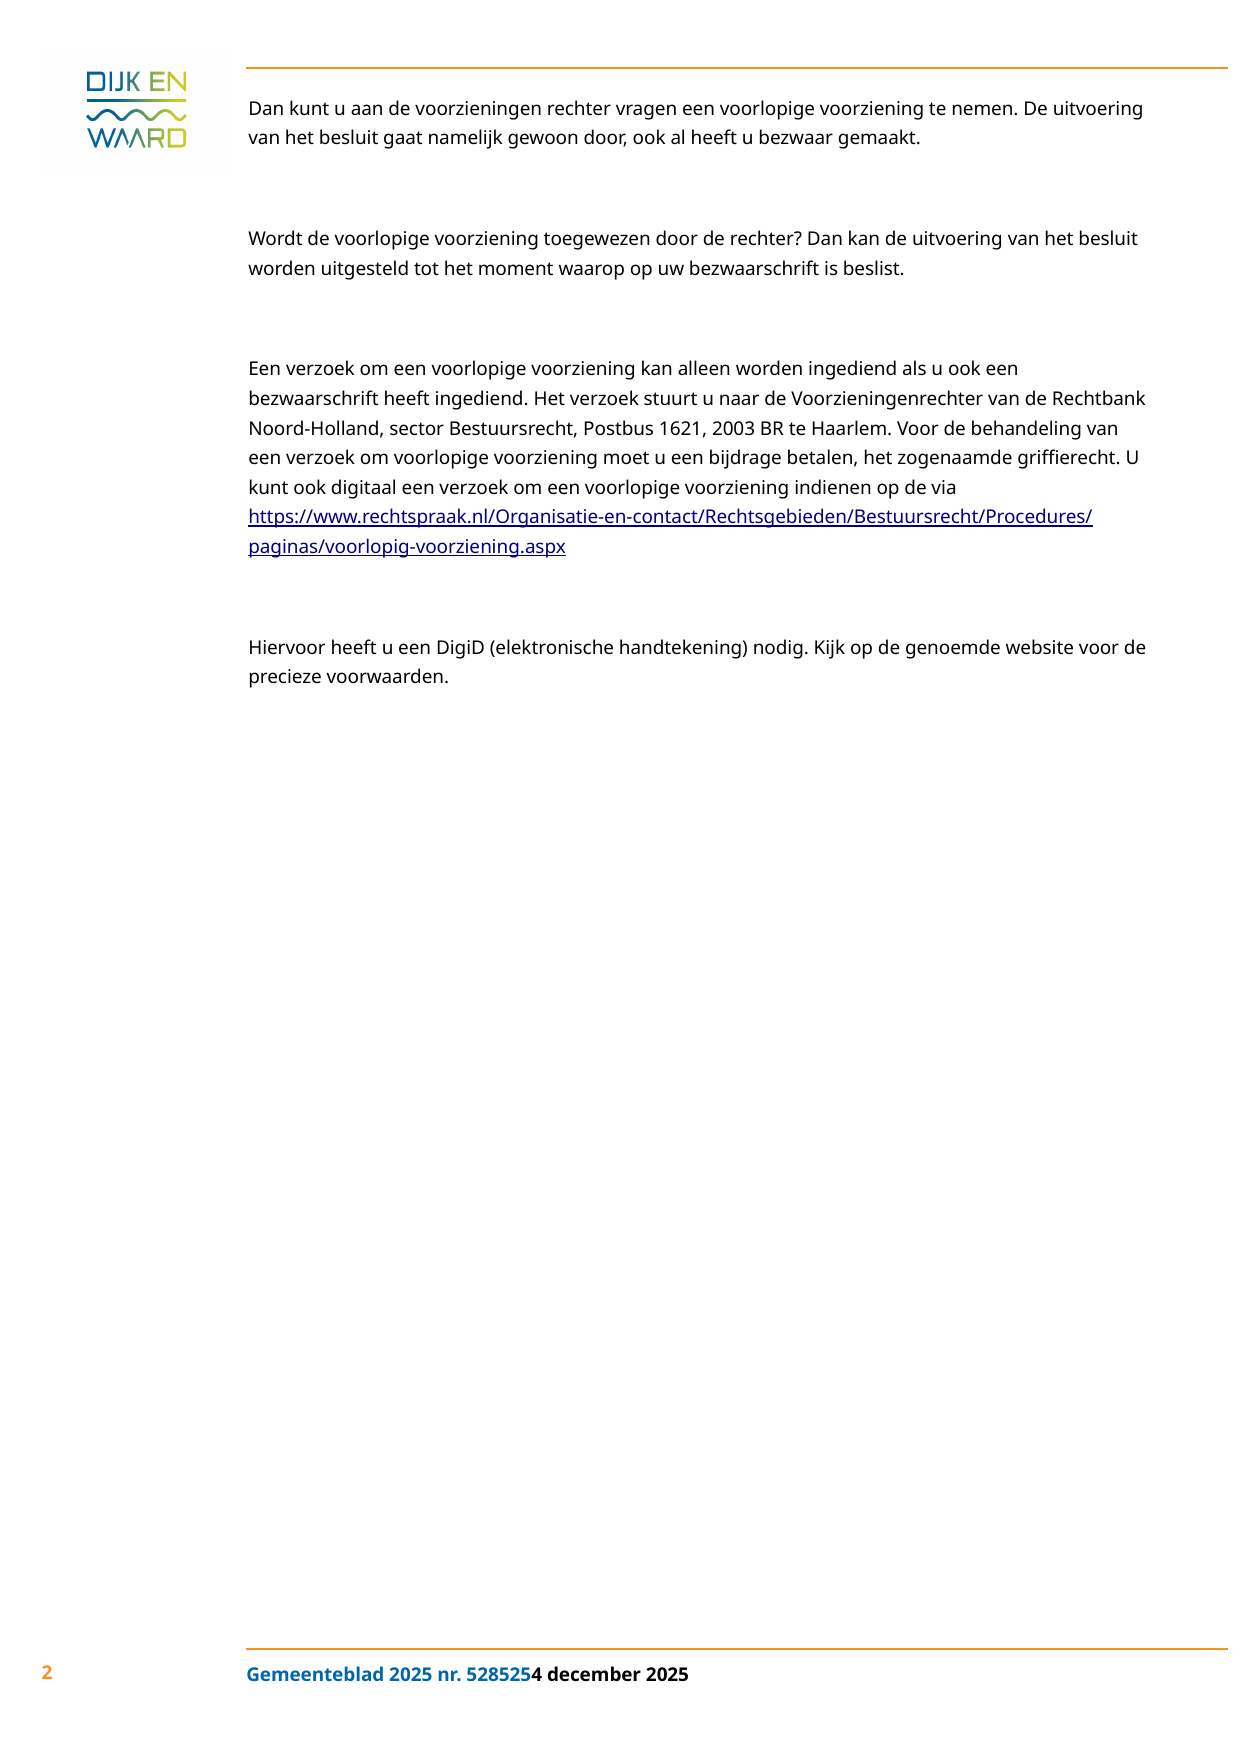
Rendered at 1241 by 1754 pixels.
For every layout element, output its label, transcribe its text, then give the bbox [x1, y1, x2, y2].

text Dan kunt u aan de voorzieningen rechter vragen een voorlopige voorziening te nemen. De uitvoering van het besluit gaat namelijk gewoon door, ook al heeft u bezwaar gemaakt. [248, 95, 1152, 150]
text Wordt de voorlopige voorziening toegewezen door de rechter? Dan kan de uitvoering van het besluit worden uitgesteld tot het moment waarop op uw bezwaarschrift is beslist. [248, 225, 1152, 281]
text Hiervoor heeft u een DigiD (elektronische handtekening) nodig. Kijk op de genoemde website voor de precieze voorwaarden. [248, 634, 1152, 689]
text Een verzoek om een voorlopige voorziening kan alleen worden ingediend als u ook een bezwaarschrift heeft ingediend. Het verzoek stuurt u naar de Voorzieningenrechter van de Rechtbank Noord-Holland, sector Bestuursrecht, Postbus 1621, 2003 BR te Haarlem. Voor de behandeling van een verzoek om voorlopige voorziening moet u een bijdrage betalen, het zogenaamde griffierecht. U kunt ook digitaal een verzoek om een voorlopige voorziening indienen op de via https://www.rechtspraak.nl/Organisatie-en-contact/Rechtsgebieden/Bestuursrecht/Procedures/paginas/voorlopig-voorziening.aspx [248, 356, 1152, 559]
picture [41, 47, 231, 172]
